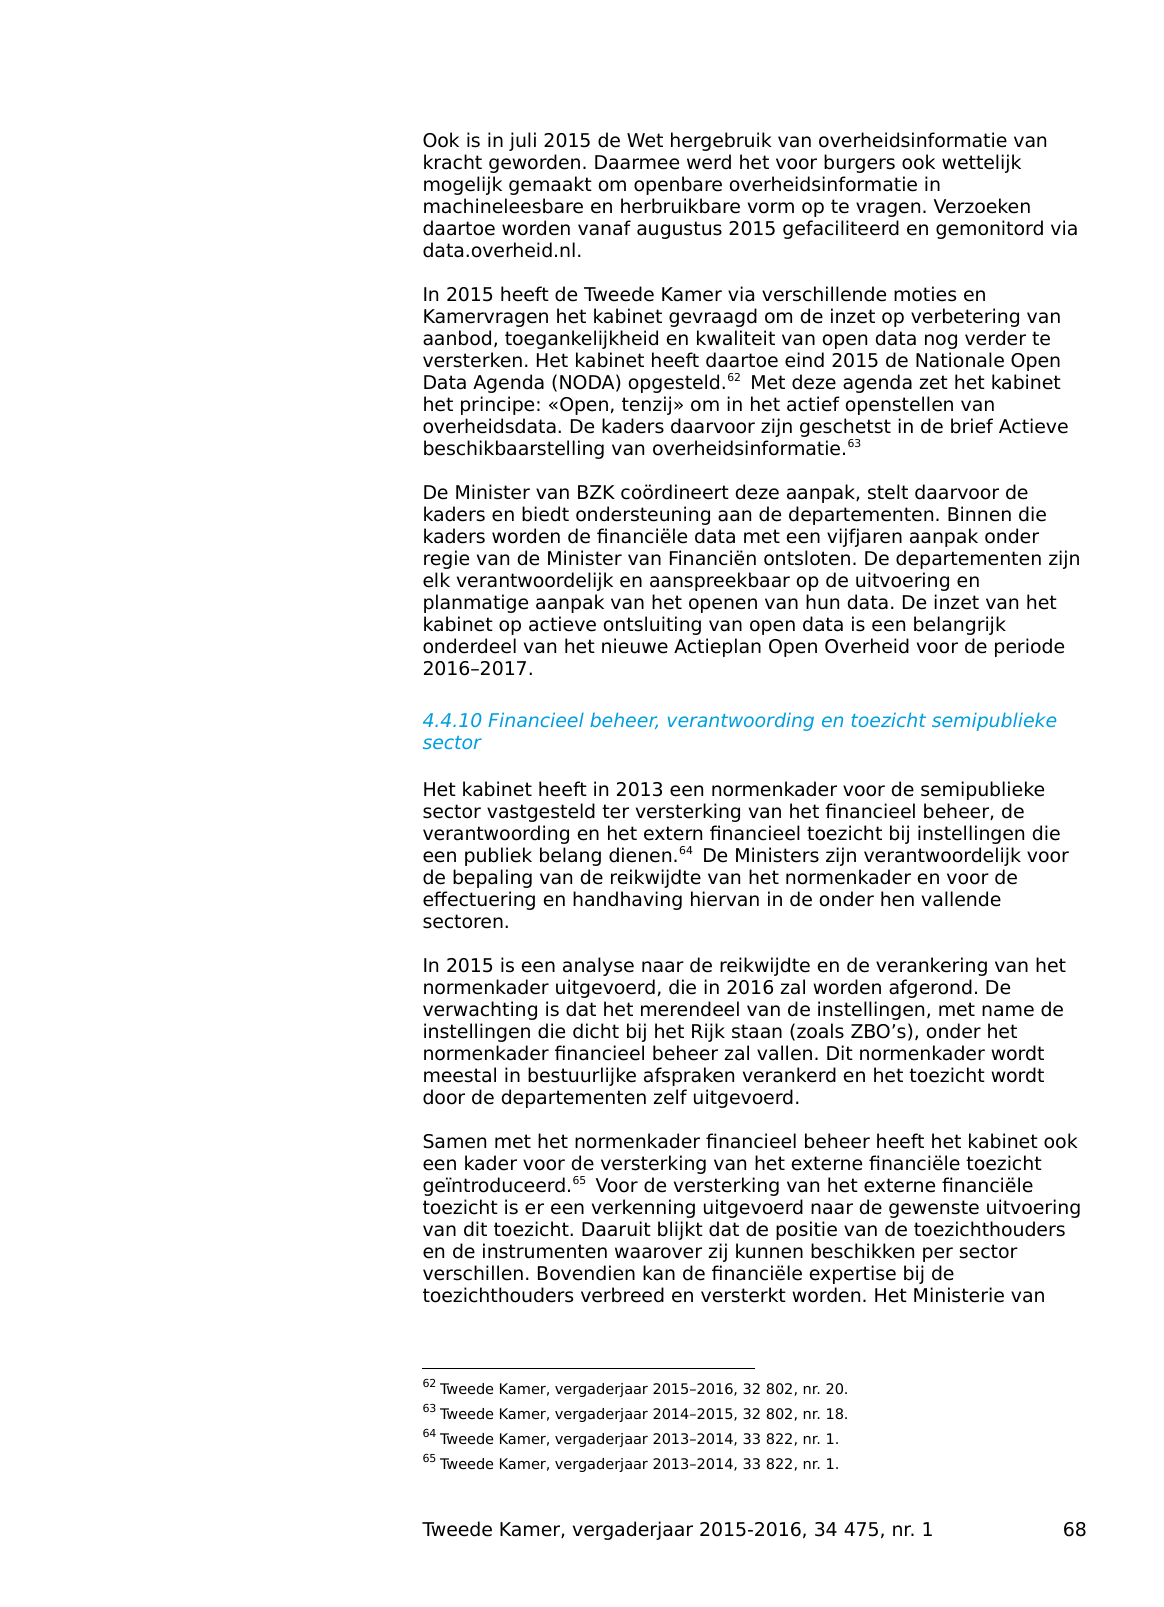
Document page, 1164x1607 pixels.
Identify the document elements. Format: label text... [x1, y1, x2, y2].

text Tweede Kamer, vergaderjaar 2015–2016, 32 802, nr. 20. [422, 1377, 1087, 1399]
text Ook is in juli 2015 de Wet hergebruik van overheidsinformatie van kracht geworden. Daarmee werd het voor burgers ook wettelijk mogelijk gemaakt om openbare overheidsinformatie in machineleesbare en herbruikbare vorm op te vragen. Verzoeken daartoe worden vanaf augustus 2015 gefaciliteerd en gemonitord via data.overheid.nl. [422, 130, 1087, 262]
text Tweede Kamer, vergaderjaar 2013–2014, 33 822, nr. 1. [422, 1427, 1087, 1449]
text Het kabinet heeft in 2013 een normenkader voor de semipublieke sector vastgesteld ter versterking van het financieel beheer, de verantwoording en het extern financieel toezicht bij instellingen die een publiek belang dienen. De Ministers zijn verantwoordelijk voor de bepaling van de reikwijdte van het normenkader en voor de effectuering en handhaving hiervan in de onder hen vallende sectoren. [422, 779, 1087, 933]
subtitle 4.4.10 Financieel beheer, verantwoording en toezicht semipublieke sector [422, 710, 1087, 754]
text Tweede Kamer, vergaderjaar 2013–2014, 33 822, nr. 1. [422, 1452, 1087, 1474]
text Samen met het normenkader financieel beheer heeft het kabinet ook een kader voor de versterking van het externe financiële toezicht geïntroduceerd. Voor de versterking van het externe financiële toezicht is er een verkenning uitgevoerd naar de gewenste uitvoering van dit toezicht. Daaruit blijkt dat de positie van de toezichthouders en de instrumenten waarover zij kunnen beschikken per sector verschillen. Bovendien kan de financiële expertise bij de toezichthouders verbreed en versterkt worden. Het Ministerie van [422, 1131, 1087, 1307]
text Tweede Kamer, vergaderjaar 2014–2015, 32 802, nr. 18. [422, 1402, 1087, 1424]
text In 2015 heeft de Tweede Kamer via verschillende moties en Kamervragen het kabinet gevraagd om de inzet op verbetering van aanbod, toegankelijkheid en kwaliteit van open data nog verder te versterken. Het kabinet heeft daartoe eind 2015 de Nationale Open Data Agenda (NODA) opgesteld. Met deze agenda zet het kabinet het principe: «Open, tenzij» om in het actief openstellen van overheidsdata. De kaders daarvoor zijn geschetst in de brief Actieve beschikbaarstelling van overheidsinformatie. [422, 284, 1087, 460]
text De Minister van BZK coördineert deze aanpak, stelt daarvoor de kaders en biedt ondersteuning aan de departementen. Binnen die kaders worden de financiële data met een vijfjaren aanpak onder regie van de Minister van Financiën ontsloten. De departementen zijn elk verantwoordelijk en aanspreekbaar op de uitvoering en planmatige aanpak van het openen van hun data. De inzet van het kabinet op actieve ontsluiting van open data is een belangrijk onderdeel van het nieuwe Actieplan Open Overheid voor de periode 2016–2017. [422, 482, 1087, 680]
text In 2015 is een analyse naar de reikwijdte en de verankering van het normenkader uitgevoerd, die in 2016 zal worden afgerond. De verwachting is dat het merendeel van de instellingen, met name de instellingen die dicht bij het Rijk staan (zoals ZBO’s), onder het normenkader financieel beheer zal vallen. Dit normenkader wordt meestal in bestuurlijke afspraken verankerd en het toezicht wordt door de departementen zelf uitgevoerd. [422, 955, 1087, 1109]
